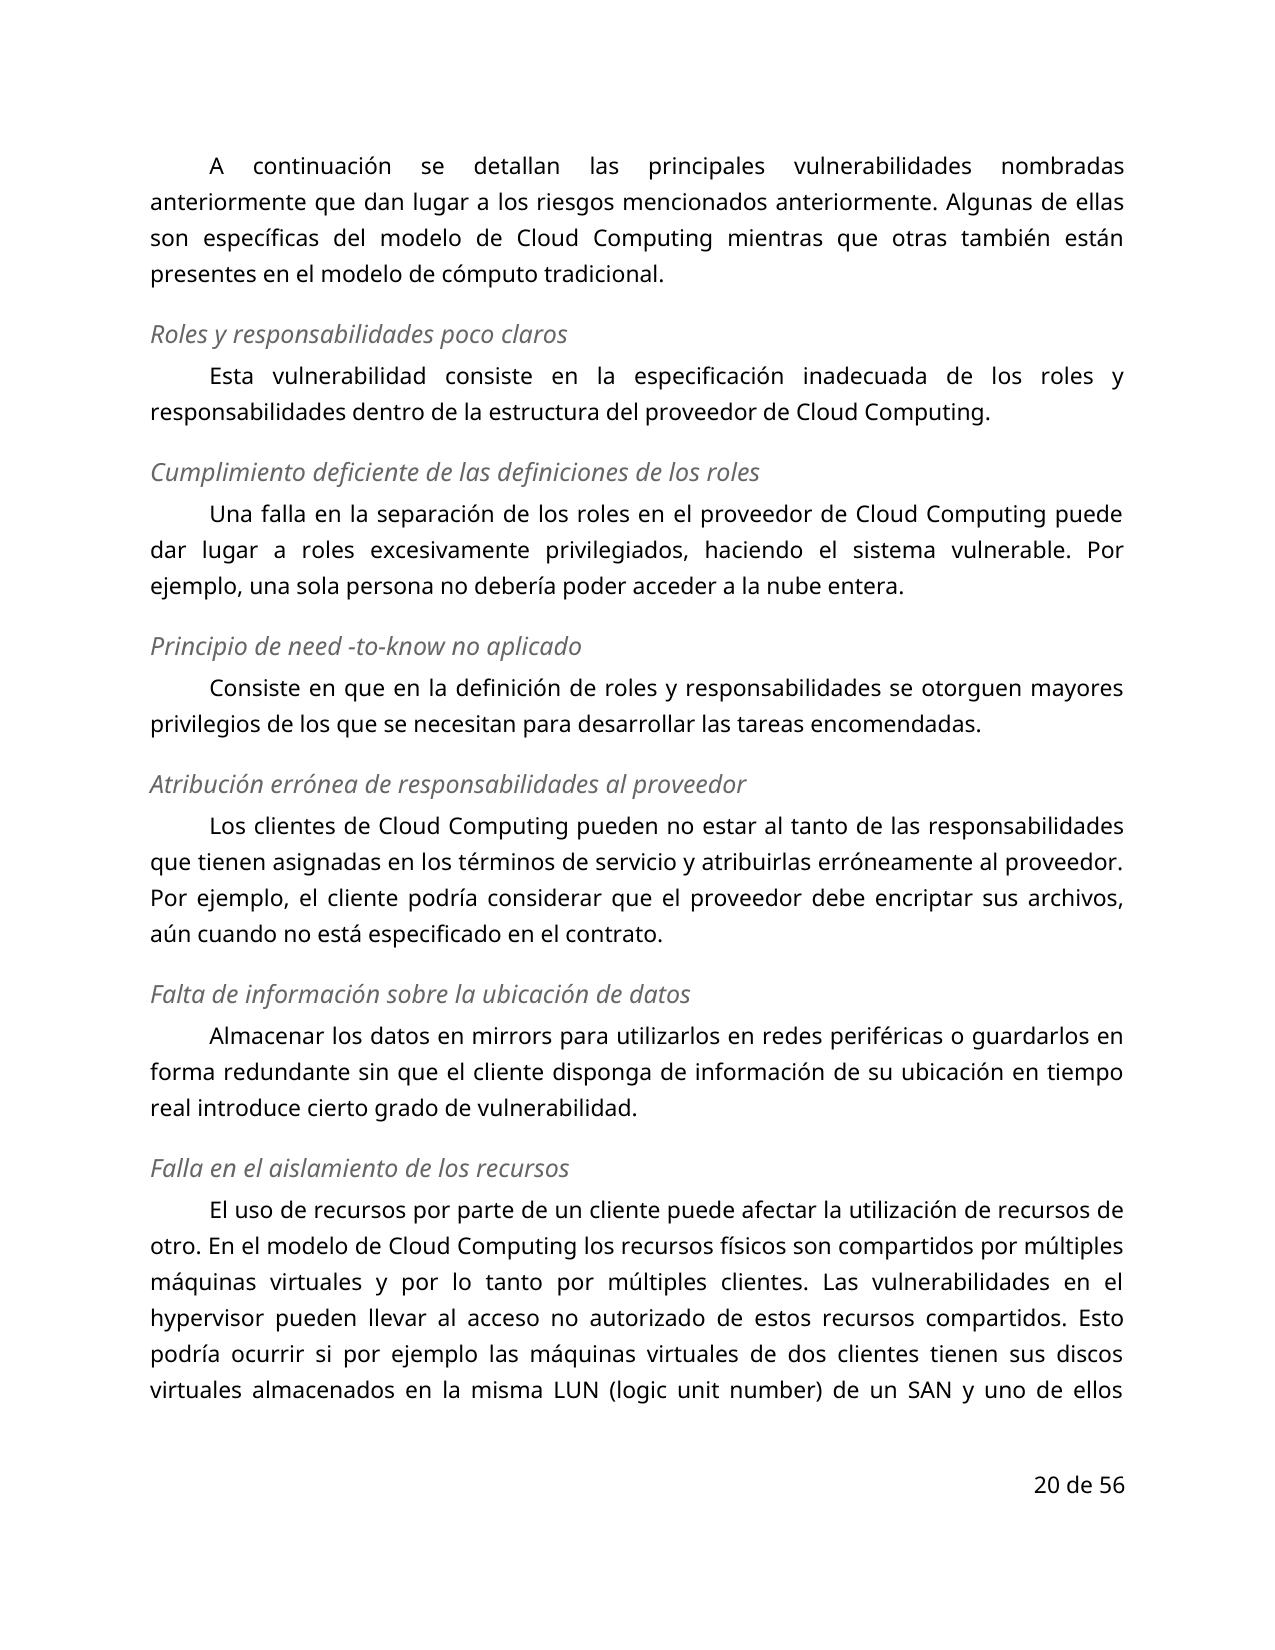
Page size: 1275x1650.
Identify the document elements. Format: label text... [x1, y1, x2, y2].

text Consiste en que en la definición de roles y responsabilidades se otorguen mayores privilegios de los que se necesitan para desarrollar las tareas encomendadas. [150, 672, 1125, 739]
text A continuación se detallan las principales vulnerabilidades nombradas anteriormente que dan lugar a los riesgos mencionados anteriormente. Algunas de ellas son específicas del modelo de Cloud Computing mientras que otras también están presentes en el modelo de cómputo tradicional. [150, 150, 1125, 289]
subtitle Principio de need -to-know no aplicado [150, 629, 1125, 663]
text Almacenar los datos en mirrors para utilizarlos en redes periféricas o guardarlos en forma redundante sin que el cliente disponga de información de su ubicación en tiempo real introduce cierto grado de vulnerabilidad. [150, 1020, 1125, 1123]
subtitle Falla en el aislamiento de los recursos [150, 1151, 1125, 1185]
text Esta vulnerabilidad consiste en la especificación inadecuada de los roles y responsabilidades dentro de la estructura del proveedor de Cloud Computing. [150, 360, 1125, 427]
subtitle Roles y responsabilidades poco claros [150, 317, 1125, 351]
subtitle Cumplimiento deficiente de las definiciones de los roles [150, 455, 1125, 489]
text Los clientes de Cloud Computing pueden no estar al tanto de las responsabilidades que tienen asignadas en los términos de servicio y atribuirlas erróneamente al proveedor. Por ejemplo, el cliente podría considerar que el proveedor debe encriptar sus archivos, aún cuando no está especificado en el contrato. [150, 810, 1125, 949]
text Una falla en la separación de los roles en el proveedor de Cloud Computing puede dar lugar a roles excesivamente privilegiados, haciendo el sistema vulnerable. Por ejemplo, una sola persona no debería poder acceder a la nube entera. [150, 498, 1125, 601]
text El uso de recursos por parte de un cliente puede afectar la utilización de recursos de otro. En el modelo de Cloud Computing los recursos físicos son compartidos por múltiples máquinas virtuales y por lo tanto por múltiples clientes. Las vulnerabilidades en el hypervisor pueden llevar al acceso no autorizado de estos recursos compartidos. Esto podría ocurrir si por ejemplo las máquinas virtuales de dos clientes tienen sus discos virtuales almacenados en la misma LUN (logic unit number) de un SAN y uno de ellos [150, 1194, 1125, 1405]
subtitle Atribución errónea de responsabilidades al proveedor [150, 767, 1125, 801]
subtitle Falta de información sobre la ubicación de datos [150, 977, 1125, 1011]
